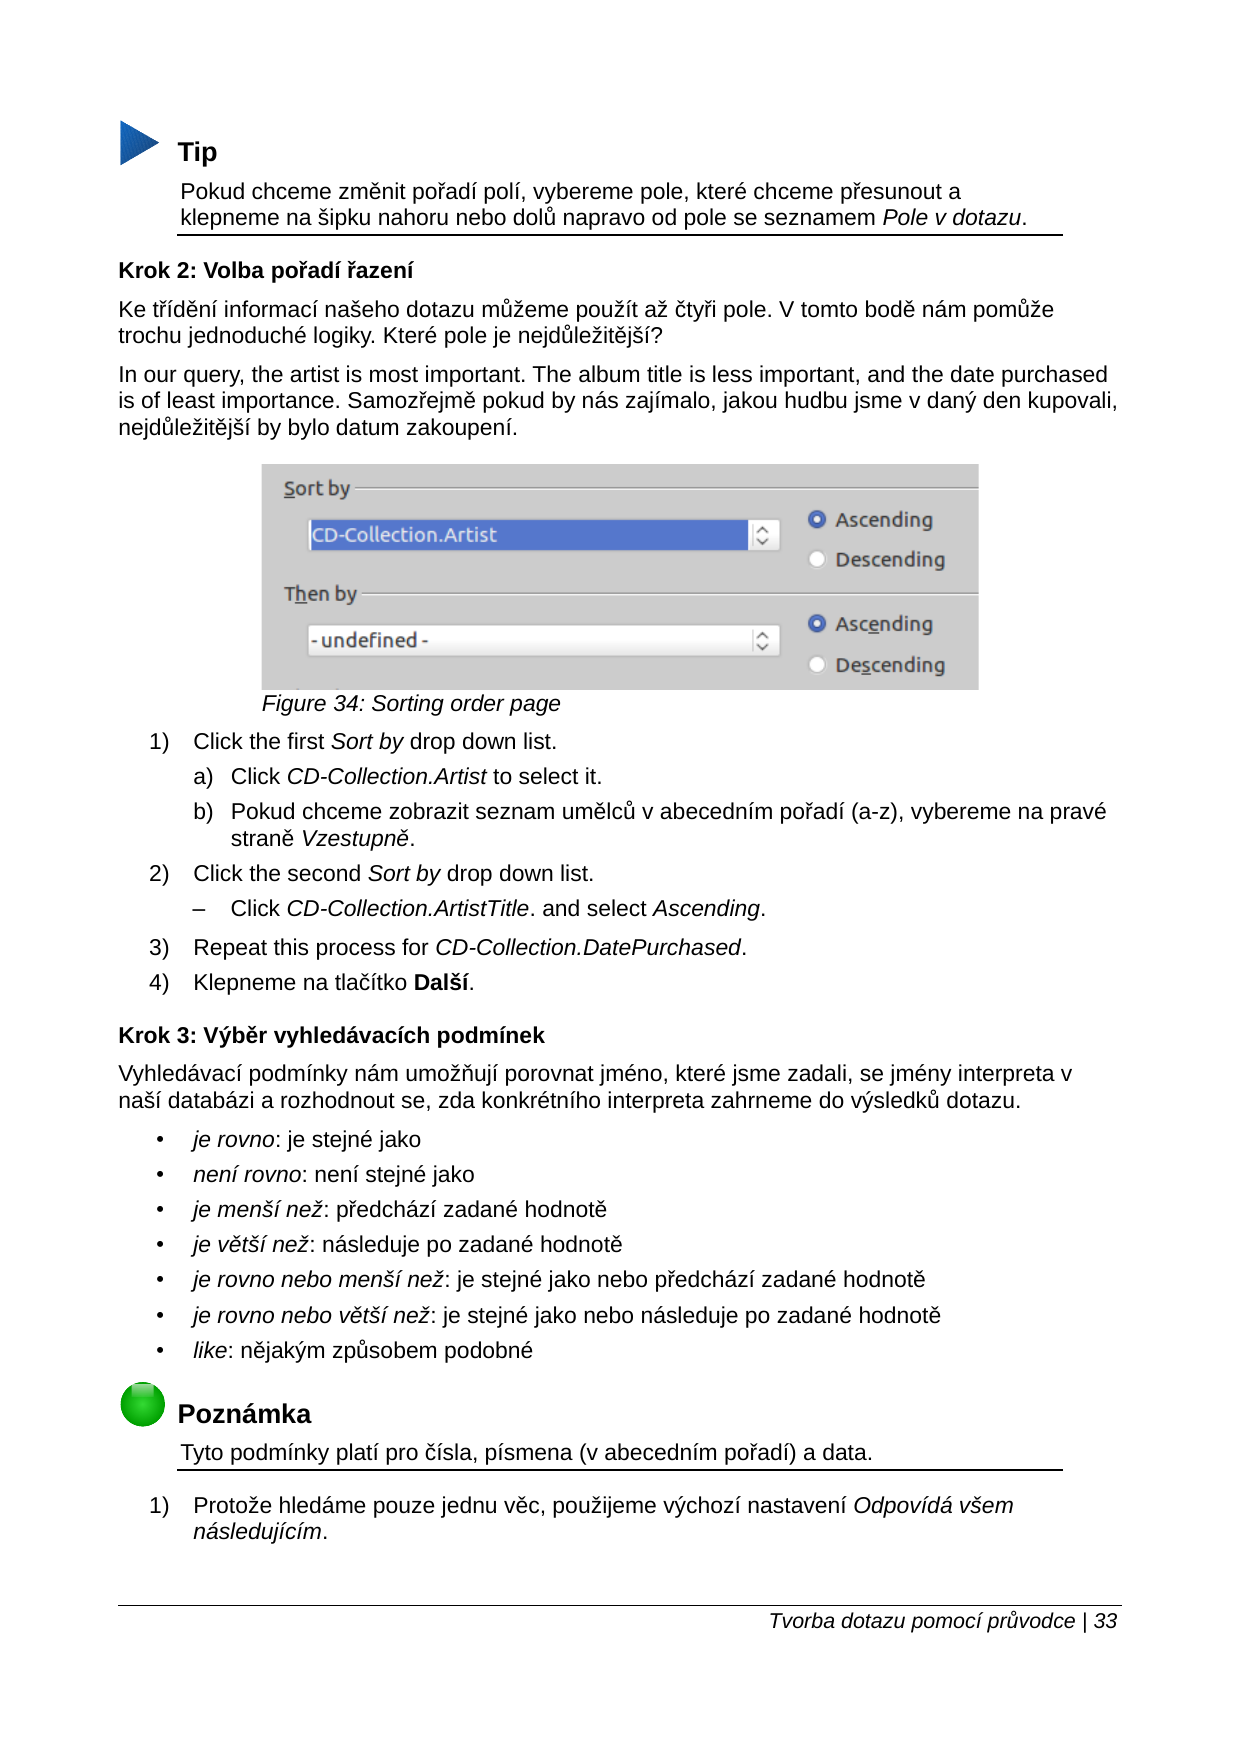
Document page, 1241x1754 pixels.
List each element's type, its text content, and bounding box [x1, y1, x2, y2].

list je rovno: je stejné jako [156, 1126, 1122, 1152]
text In our query, the artist is most important. The album title is less important, and the date purchased is of least importance. Samozřejmě pokud by nás zajímalo, jakou hudbu jsme v daný den kupovali, nejdůležitější by bylo datum zakoupení. [118, 361, 1122, 440]
list like: nějakým způsobem podobné [156, 1337, 1122, 1363]
list je menší než: předchází zadané hodnotě [156, 1196, 1122, 1222]
list Click CD-Collection.ArtistTitle. and select Ascending. [192, 895, 1122, 921]
text Krok 3: Výběr vyhledávacích podmínek [118, 1022, 1122, 1048]
list Click the first Sort by drop down list. [169, 728, 1122, 754]
list je větší než: následuje po zadané hodnotě [156, 1231, 1122, 1257]
picture [261, 464, 979, 690]
list Pokud chceme zobrazit seznam umělců v abecedním pořadí (a-z), vybereme na pravé straně Vzestupně. [193, 798, 1122, 851]
list Klepneme na tlačítko Další. [169, 969, 1122, 995]
list není rovno: není stejné jako [156, 1161, 1122, 1187]
list Click CD-Collection.Artist to select it. [193, 763, 1122, 789]
text Vyhledávací podmínky nám umožňují porovnat jméno, které jsme zadali, se jmény interpreta v naší databázi a rozhodnout se, zda konkrétního interpreta zahrneme do výsledků dotazu. [118, 1060, 1122, 1113]
subtitle Tip [118, 118, 1122, 167]
subtitle Poznámka [118, 1379, 1122, 1429]
list Click the second Sort by drop down list. [169, 860, 1122, 886]
text Ke třídění informací našeho dotazu můžeme použít až čtyři pole. V tomto bodě nám pomůže trochu jednoduché logiky. Které pole je nejdůležitější? [118, 296, 1122, 348]
text Pokud chceme změnit pořadí polí, vybereme pole, které chceme přesunout a klepneme na šipku nahoru nebo dolů napravo od pole se seznamem Pole v dotazu. [177, 175, 1063, 234]
text Figure 34: Sorting order page [262, 690, 979, 716]
text Krok 2: Volba pořadí řazení [118, 257, 1122, 283]
list Protože hledáme pouze jednu věc, použijeme výchozí nastavení Odpovídá všem následujícím. [169, 1492, 1122, 1544]
list Repeat this process for CD-Collection.DatePurchased. [169, 933, 1122, 960]
text Tyto podmínky platí pro čísla, písmena (v abecedním pořadí) a data. [177, 1436, 1063, 1469]
list je rovno nebo větší než: je stejné jako nebo následuje po zadané hodnotě [156, 1302, 1122, 1328]
list je rovno nebo menší než: je stejné jako nebo předchází zadané hodnotě [156, 1266, 1122, 1293]
